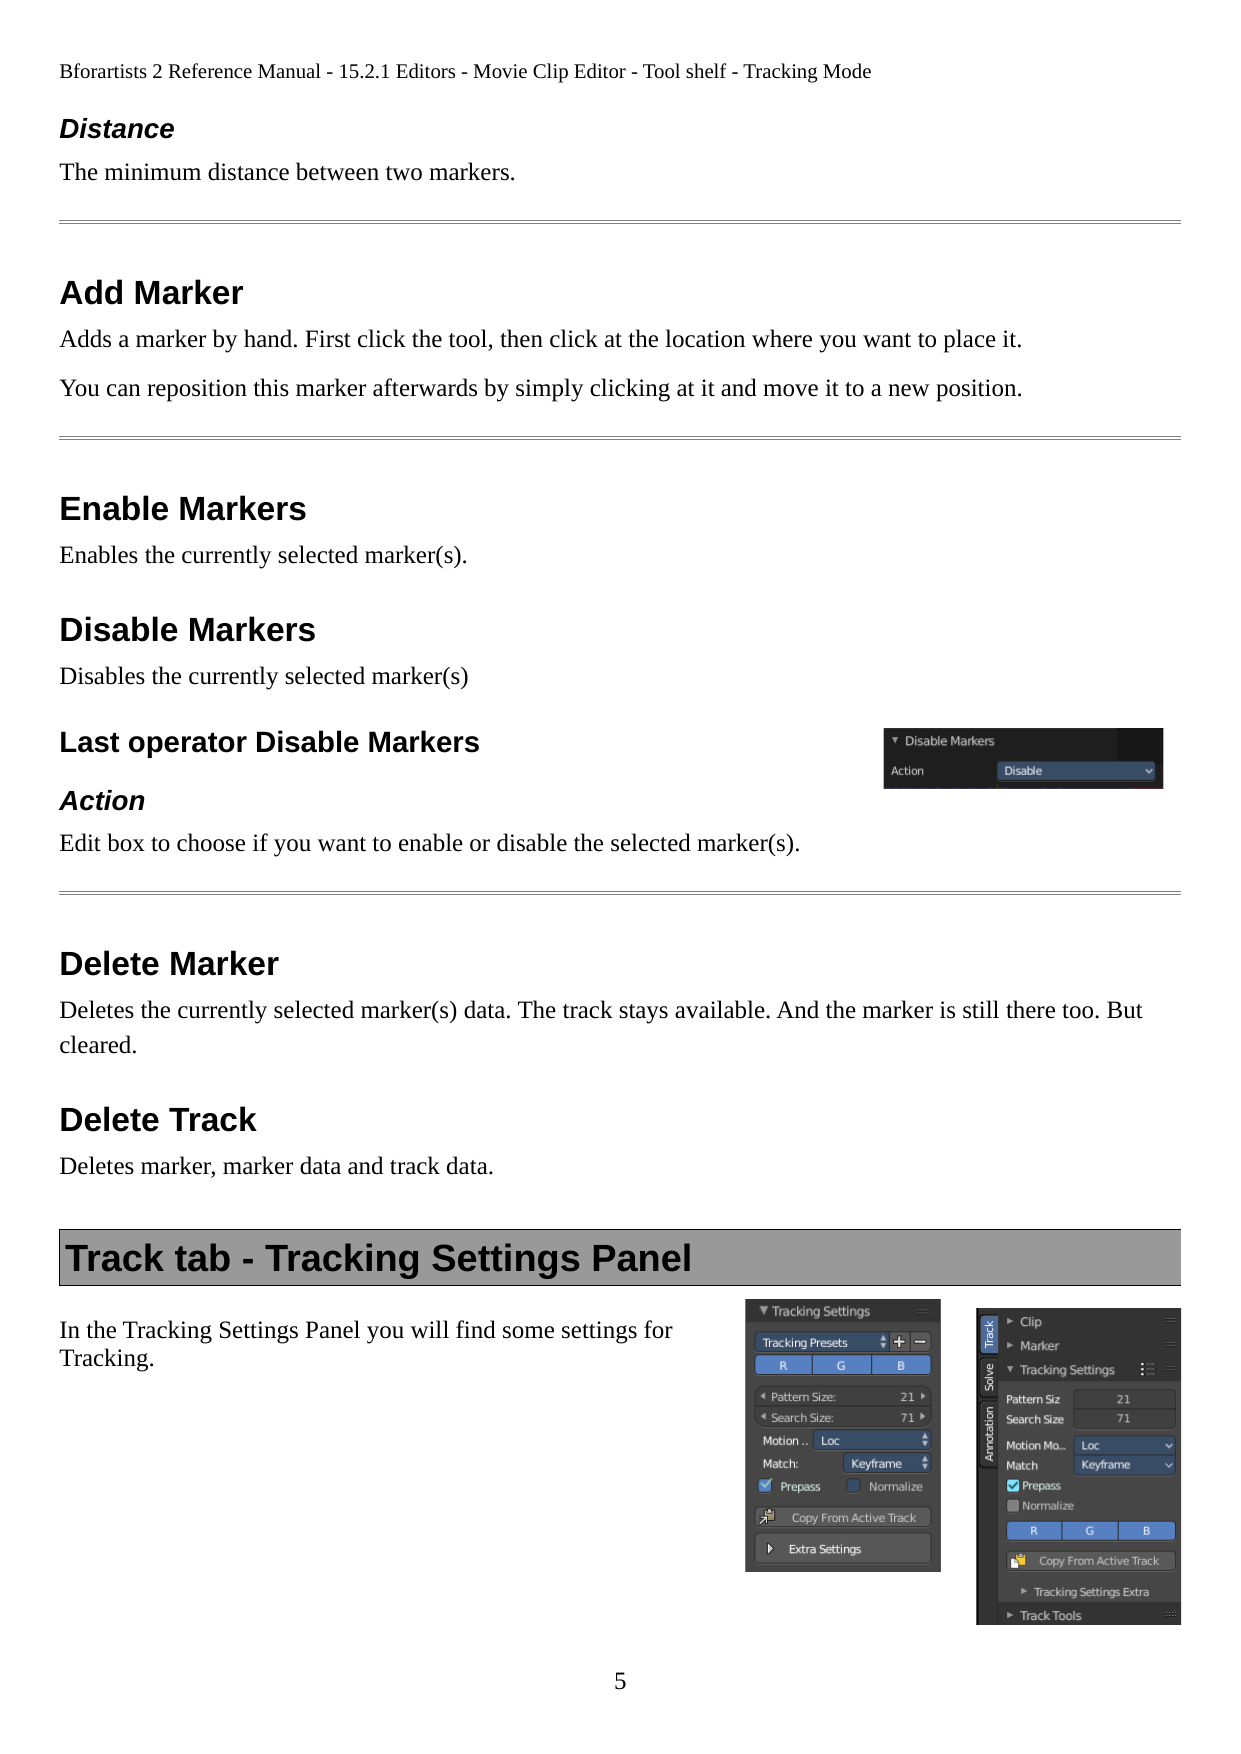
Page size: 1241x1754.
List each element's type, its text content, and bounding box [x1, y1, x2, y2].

table_header Track tab - Tracking Settings Panel [60, 1230, 1181, 1285]
subtitle Delete Track [59, 1100, 1181, 1138]
subtitle Disable Markers [59, 610, 1181, 649]
text Deletes the currently selected marker(s) data. The track stays available. And the marker is still there too. But cleared. [59, 995, 1181, 1059]
text You can reposition this marker afterwards by simply clicking at it and move it to a new position. [59, 373, 1181, 402]
text The minimum distance between two markers. [59, 157, 1181, 186]
text In the Tracking Settings Panel you will find some settings for Tracking. [59, 1315, 745, 1372]
text [941, 1315, 976, 1372]
text Enables the currently selected marker(s). [59, 540, 1181, 569]
picture [976, 1308, 1182, 1625]
text Disables the currently selected marker(s) [59, 661, 1181, 690]
subtitle Distance [59, 113, 1181, 144]
subtitle Last operator Disable Markers [59, 725, 1181, 759]
picture [745, 1299, 941, 1572]
picture [883, 728, 1164, 789]
text Edit box to choose if you want to enable or disable the selected marker(s). [59, 828, 1181, 857]
text Deletes marker, marker data and track data. [59, 1151, 1181, 1180]
subtitle Enable Markers [59, 489, 1181, 528]
text Adds a marker by hand. First click the tool, then click at the location where you want to place it. [59, 324, 1181, 353]
subtitle Action [59, 784, 1181, 816]
subtitle Delete Marker [59, 944, 1181, 983]
subtitle Add Marker [59, 273, 1181, 312]
